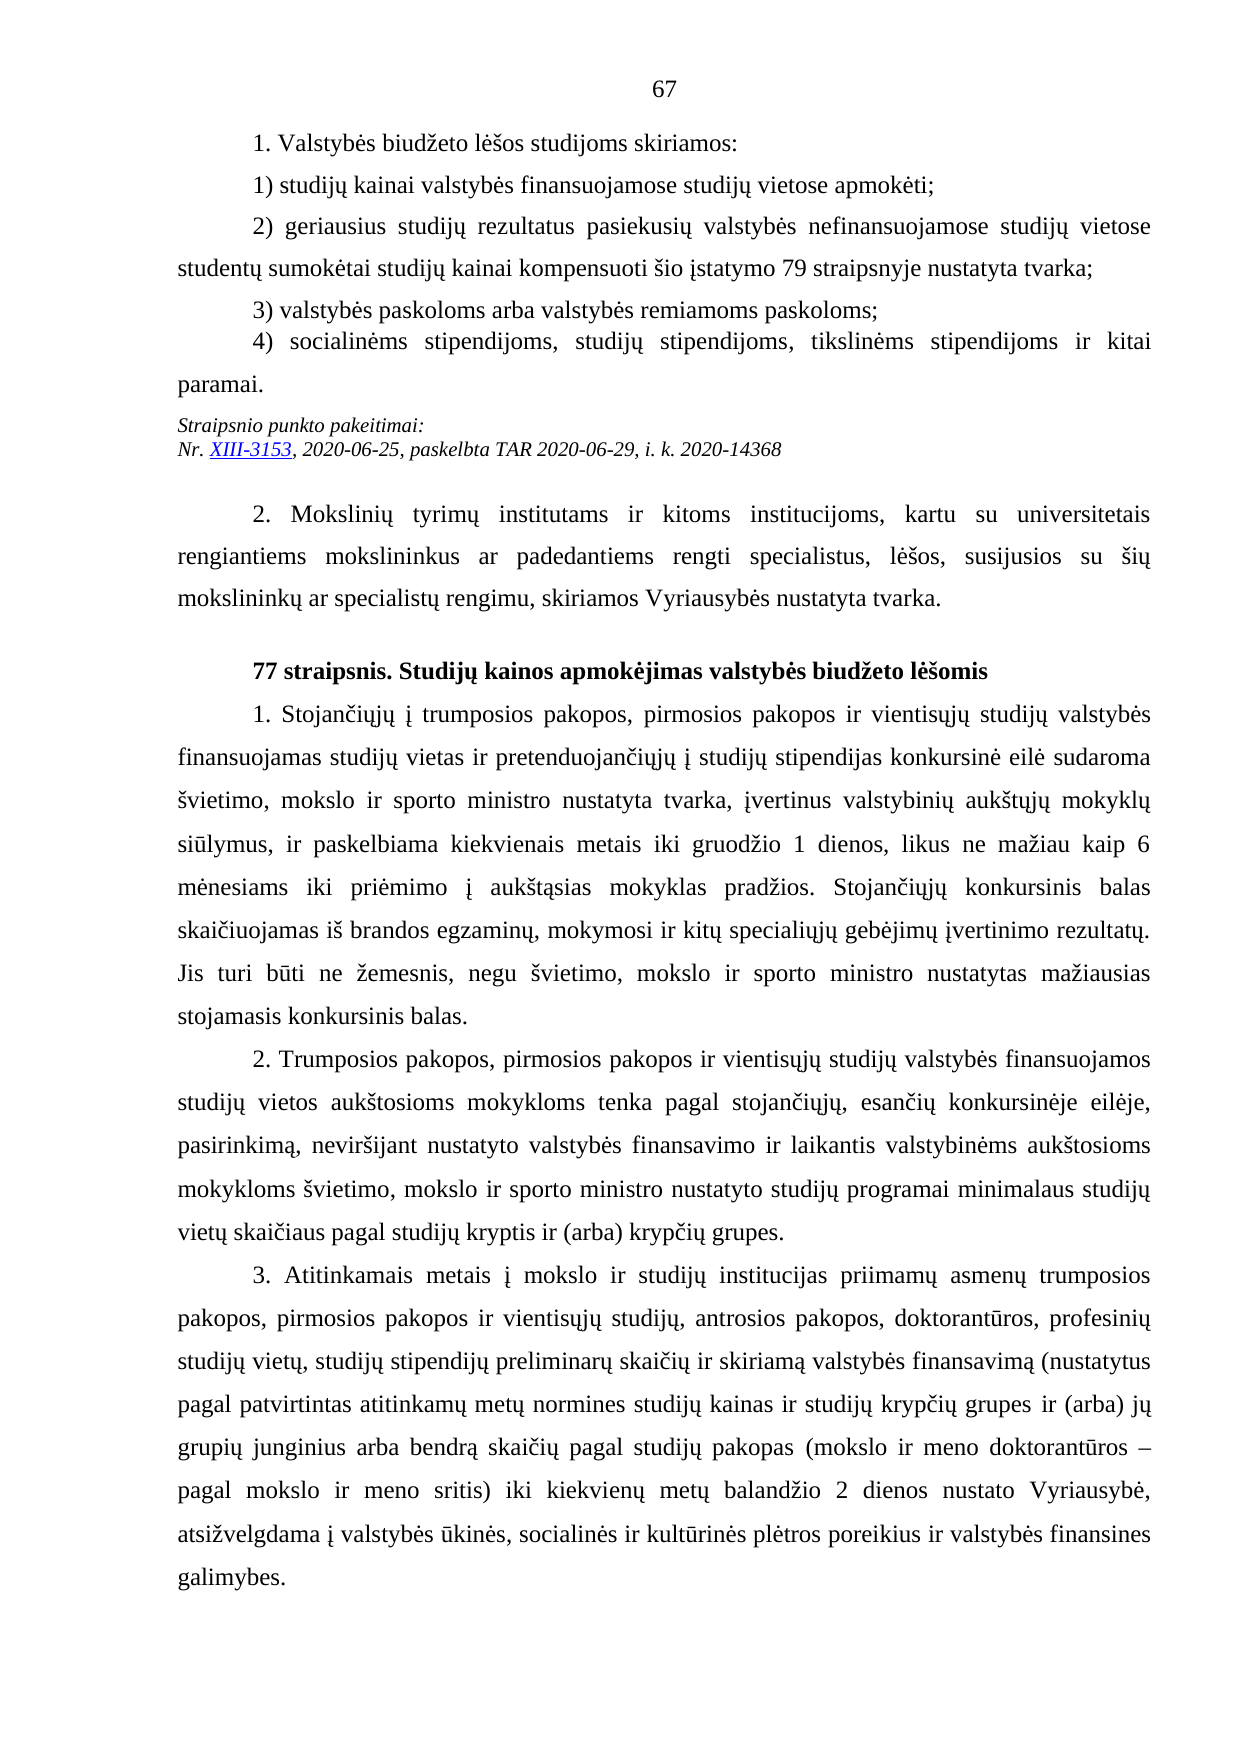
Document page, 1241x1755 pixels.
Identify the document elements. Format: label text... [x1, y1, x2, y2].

text 1. Stojančiųjų į trumposios pakopos, pirmosios pakopos ir vientisųjų studijų valstybės finansuojamas studijų vietas ir pretenduojančiųjų į studijų stipendijas konkursinė eilė sudaroma švietimo, mokslo ir sporto ministro nustatyta tvarka, įvertinus valstybinių aukštųjų mokyklų siūlymus, ir paskelbiama kiekvienais metais iki gruodžio 1 dienos, likus ne mažiau kaip 6 mėnesiams iki priėmimo į aukštąsias mokyklas pradžios. Stojančiųjų konkursinis balas skaičiuojamas iš brandos egzaminų, mokymosi ir kitų specialiųjų gebėjimų įvertinimo rezultatų. Jis turi būti ne žemesnis, negu švietimo, mokslo ir sporto ministro nustatytas mažiausias stojamasis konkursinis balas. [177, 699, 1152, 1030]
text 2. Trumposios pakopos, pirmosios pakopos ir vientisųjų studijų valstybės finansuojamos studijų vietos aukštosioms mokykloms tenka pagal stojančiųjų, esančių konkursinėje eilėje, pasirinkimą, neviršijant nustatyto valstybės finansavimo ir laikantis valstybinėms aukštosioms mokykloms švietimo, mokslo ir sporto ministro nustatyto studijų programai minimalaus studijų vietų skaičiaus pagal studijų kryptis ir (arba) krypčių grupes. [177, 1044, 1152, 1246]
text 2) geriausius studijų rezultatus pasiekusių valstybės nefinansuojamose studijų vietose studentų sumokėtai studijų kainai kompensuoti šio įstatymo 79 straipsnyje nustatyta tvarka; [177, 201, 1152, 285]
text 4) socialinėms stipendijoms, studijų stipendijoms, tikslinėms stipendijoms ir kitai paramai. [177, 326, 1152, 398]
text 3. Atitinkamais metais į mokslo ir studijų institucijas priimamų asmenų trumposios pakopos, pirmosios pakopos ir vientisųjų studijų, antrosios pakopos, doktorantūros, profesinių studijų vietų, studijų stipendijų preliminarų skaičių ir skiriamą valstybės finansavimą (nustatytus pagal patvirtintas atitinkamų metų normines studijų kainas ir studijų krypčių grupes ir (arba) jų grupių junginius arba bendrą skaičių pagal studijų pakopas (mokslo ir meno doktorantūros – pagal mokslo ir meno sritis) iki kiekvienų metų balandžio 2 dienos nustato Vyriausybė, atsižvelgdama į valstybės ūkinės, socialinės ir kultūrinės plėtros poreikius ir valstybės finansines galimybes. [177, 1260, 1152, 1591]
text 1) studijų kainai valstybės finansuojamose studijų vietose apmokėti; [177, 160, 1152, 201]
text Nr. XIII-3153, 2020-06-25, paskelbta TAR 2020-06-29, i. k. 2020-14368 [177, 437, 1152, 461]
text 77 straipsnis. Studijų kainos apmokėjimas valstybės biudžeto lėšomis [177, 656, 1152, 685]
text 2. Mokslinių tyrimų institutams ir kitoms institucijoms, kartu su universitetais rengiantiems mokslininkus ar padedantiems rengti specialistus, lėšos, susijusios su šių mokslininkų ar specialistų rengimu, skiriamos Vyriausybės nustatyta tvarka. [177, 489, 1152, 614]
text Straipsnio punkto pakeitimai: [177, 413, 1152, 437]
text 3) valstybės paskoloms arba valstybės remiamoms paskoloms; [177, 285, 1152, 326]
text 1. Valstybės biudžeto lėšos studijoms skiriamos: [177, 118, 1152, 160]
